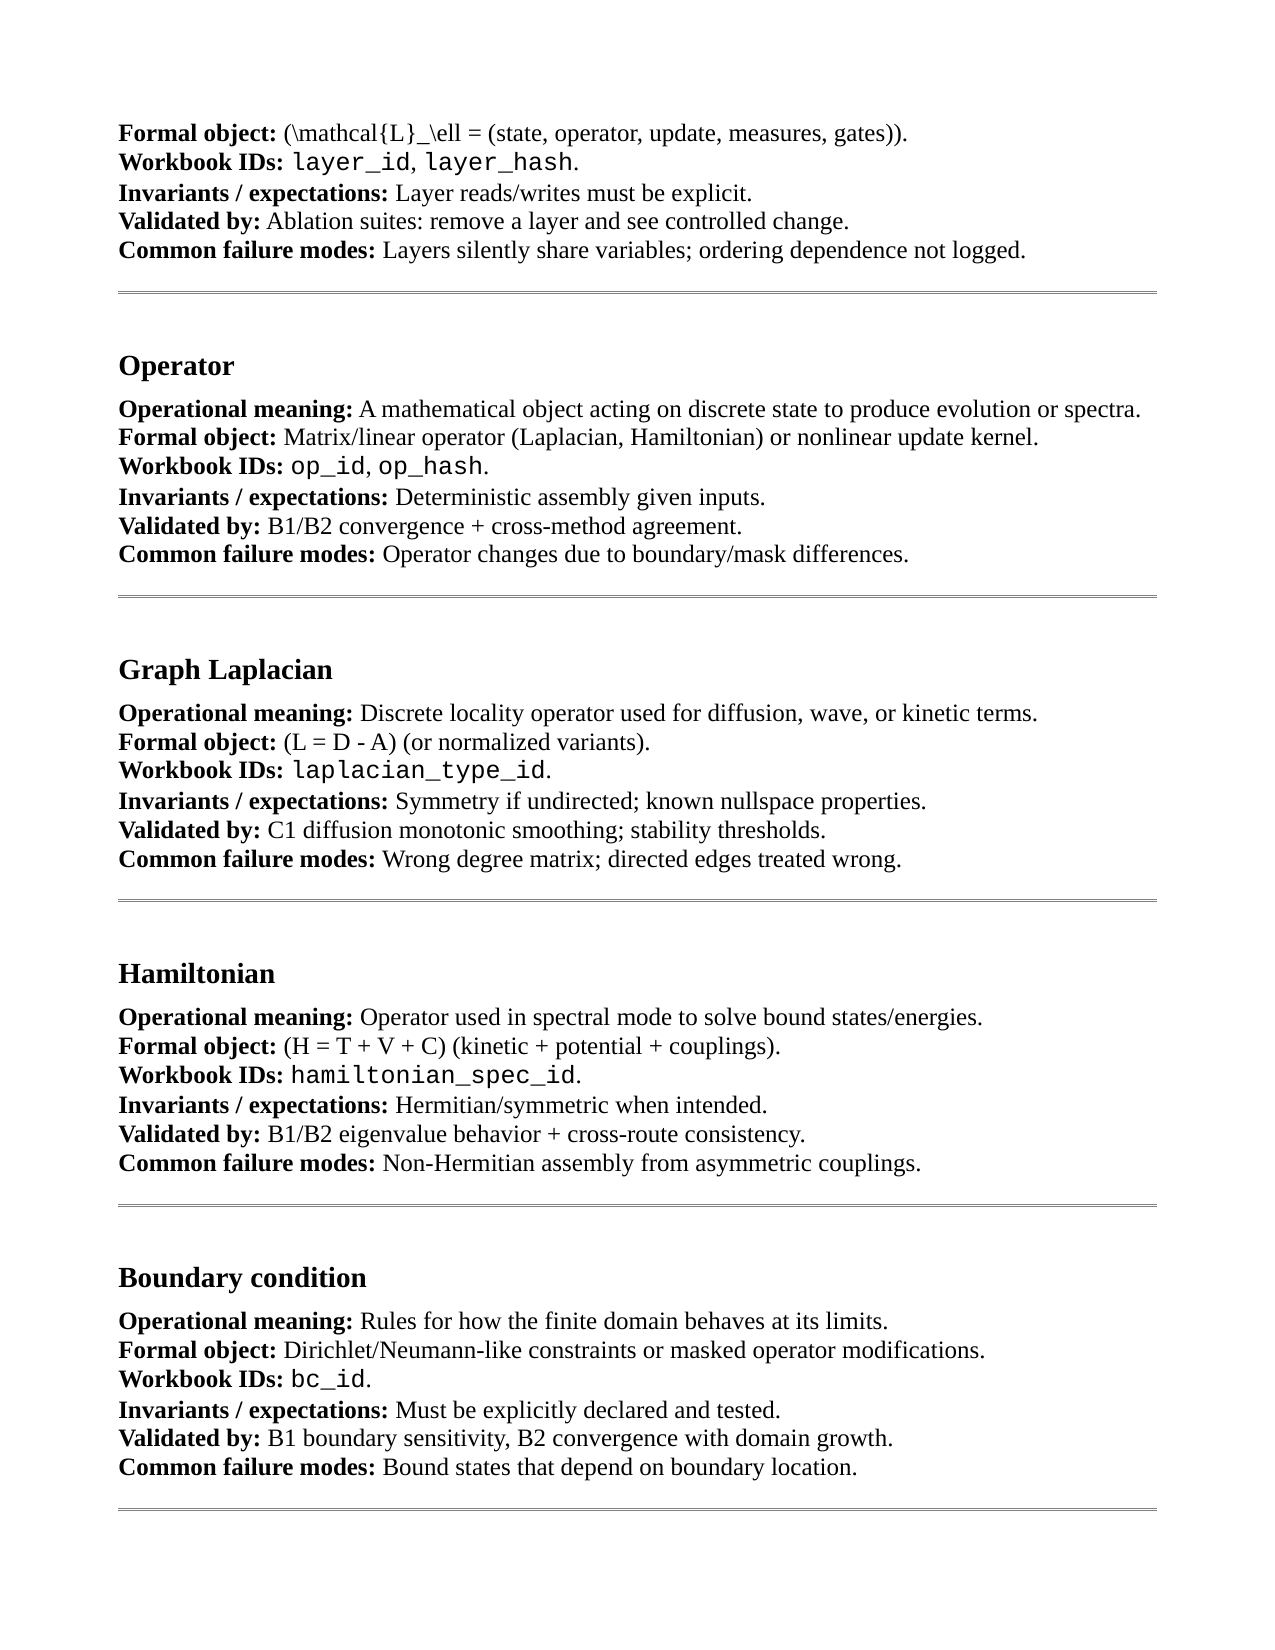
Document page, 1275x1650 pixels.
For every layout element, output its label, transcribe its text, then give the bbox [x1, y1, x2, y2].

text Formal object: (\mathcal{L}_\ell = (state, operator, update, measures, gates)). Workbook IDs: layer_id, layer_hash. Invariants / expectations: Layer reads/writes must be explicit. Validated by: Ablation suites: remove a layer and see controlled change. Common failure modes: Layers silently share variables; ordering dependence not logged. [118, 118, 1157, 264]
subtitle Hamiltonian [118, 956, 1157, 990]
subtitle Graph Laplacian [118, 652, 1157, 685]
subtitle Boundary condition [118, 1260, 1157, 1294]
text Operational meaning: Discrete locality operator used for diffusion, wave, or kinetic terms. Formal object: (L = D - A) (or normalized variants). Workbook IDs: laplacian_type_id. Invariants / expectations: Symmetry if undirected; known nullspace properties. Validated by: C1 diffusion monotonic smoothing; stability thresholds. Common failure modes: Wrong degree matrix; directed edges treated wrong. [118, 698, 1157, 872]
text Operational meaning: Rules for how the finite domain behaves at its limits. Formal object: Dirichlet/Neumann-like constraints or masked operator modifications. Workbook IDs: bc_id. Invariants / expectations: Must be explicitly declared and tested. Validated by: B1 boundary sensitivity, B2 convergence with domain growth. Common failure modes: Bound states that depend on boundary location. [118, 1306, 1157, 1481]
text Operational meaning: A mathematical object acting on discrete state to produce evolution or spectra. Formal object: Matrix/linear operator (Laplacian, Hamiltonian) or nonlinear update kernel. Workbook IDs: op_id, op_hash. Invariants / expectations: Deterministic assembly given inputs. Validated by: B1/B2 convergence + cross-method agreement. Common failure modes: Operator changes due to boundary/mask differences. [118, 394, 1157, 568]
text Operational meaning: Operator used in spectral mode to solve bound states/energies. Formal object: (H = T + V + C) (kinetic + potential + couplings). Workbook IDs: hamiltonian_spec_id. Invariants / expectations: Hermitian/symmetric when intended. Validated by: B1/B2 eigenvalue behavior + cross-route consistency. Common failure modes: Non-Hermitian assembly from asymmetric couplings. [118, 1002, 1157, 1177]
subtitle Operator [118, 348, 1157, 381]
